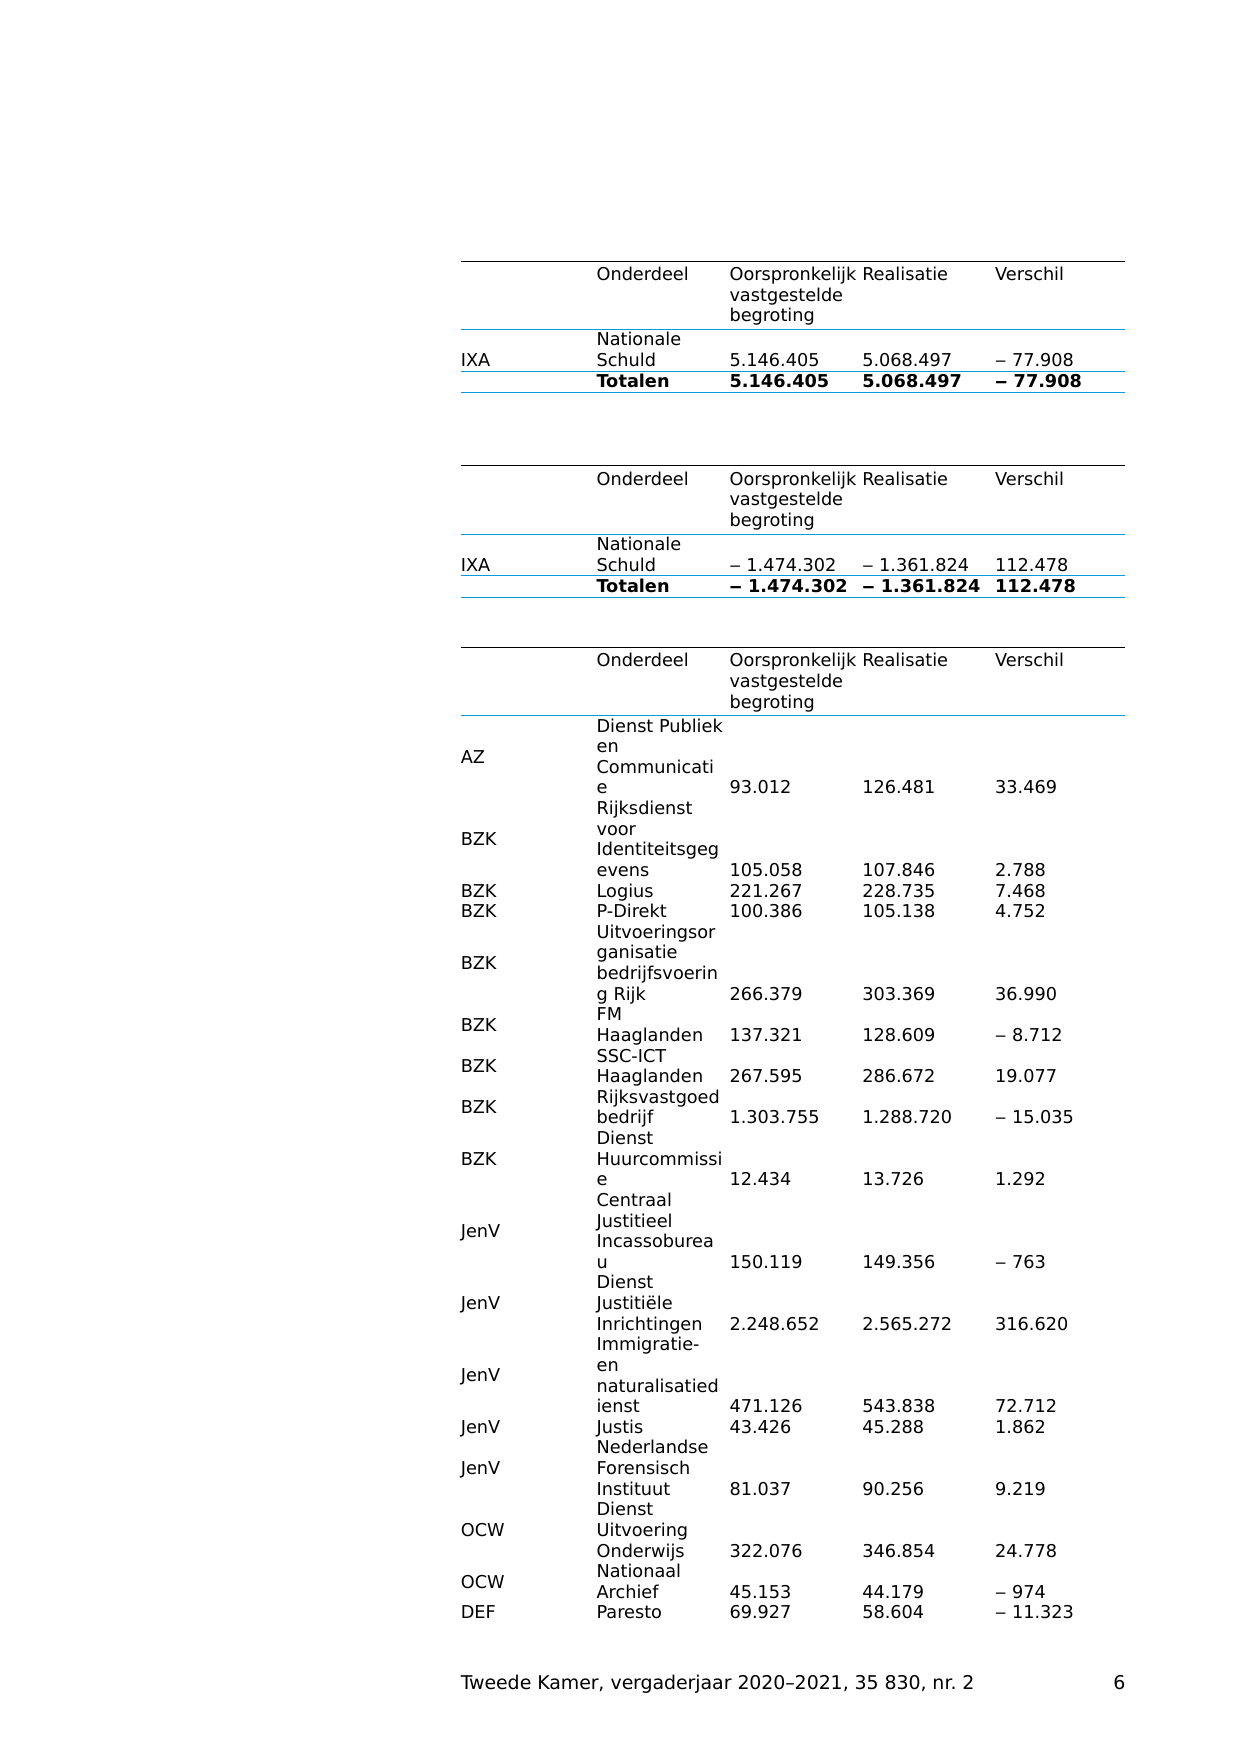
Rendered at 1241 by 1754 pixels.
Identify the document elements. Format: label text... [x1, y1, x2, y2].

table_cell 1.303.755 [726, 1087, 859, 1128]
table_cell Totalen [594, 372, 726, 392]
table_cell 81.037 [726, 1438, 859, 1499]
table_cell ‒ 1.361.824 [859, 535, 992, 575]
table_cell Oorspronkelijk vastgestelde begroting [726, 648, 859, 715]
table_cell Nederlandse Forensisch Instituut [594, 1438, 726, 1499]
table_cell Onderdeel [594, 262, 726, 329]
table_cell 303.369 [859, 922, 992, 1004]
table_cell Centraal Justitieel Incassobureau [594, 1190, 726, 1272]
table_cell 266.379 [726, 922, 859, 1004]
table_cell 1.288.720 [859, 1087, 992, 1128]
table_cell 100.386 [726, 901, 859, 922]
table_cell 69.927 [726, 1603, 859, 1623]
table_cell ‒ 763 [992, 1190, 1125, 1272]
table_cell [461, 648, 593, 715]
table_header Tabel 1.4 Rentelasten 2020 (op transactiebasis) van de begroting Nationale Schuld ( x € 1.000) [461, 213, 1125, 261]
table_cell BZK [461, 901, 593, 922]
table_cell 471.126 [726, 1334, 859, 1417]
table_cell IXA [461, 535, 593, 575]
table_cell BZK [461, 798, 593, 881]
table_cell ‒ 77.908 [992, 372, 1125, 392]
table_cell ‒ 1.361.824 [859, 576, 992, 596]
table_cell ‒ 974 [992, 1561, 1125, 1602]
table_cell DEF [461, 1603, 593, 1623]
table_cell Dienst Justitiële Inrichtingen [594, 1273, 726, 1334]
table_cell Logius [594, 881, 726, 901]
table_cell BZK [461, 881, 593, 901]
table_cell 36.990 [992, 922, 1125, 1004]
table_cell Totalen [594, 576, 726, 596]
table_cell 45.288 [859, 1417, 992, 1437]
table_cell 149.356 [859, 1190, 992, 1272]
table_cell 1.292 [992, 1128, 1125, 1190]
table_cell 1.862 [992, 1417, 1125, 1437]
table_cell 4.752 [992, 901, 1125, 922]
table_cell 33.469 [992, 716, 1125, 798]
table_cell Paresto [594, 1603, 726, 1623]
table_cell Dienst Publiek en Communicatie [594, 716, 726, 798]
table_cell Verschil [992, 262, 1125, 329]
table_cell 5.146.405 [726, 330, 859, 371]
table_cell JenV [461, 1190, 593, 1272]
table_cell 72.712 [992, 1334, 1125, 1417]
table_cell Dienst Huurcommissie [594, 1128, 726, 1190]
table_cell 126.481 [859, 716, 992, 798]
table_cell Oorspronkelijk vastgestelde begroting [726, 466, 859, 533]
table_cell 45.153 [726, 1561, 859, 1602]
table_cell 2.565.272 [859, 1273, 992, 1334]
table_cell Realisatie [859, 262, 992, 329]
table_cell 112.478 [992, 576, 1125, 596]
table_header Tabel 1.5 Rentebaten 2020 (op transactiebasis) van de begroting Nationale Schuld ( x € 1.000) [461, 417, 1125, 465]
table_cell Realisatie [859, 648, 992, 715]
table_cell Rijksvastgoedbedrijf [594, 1087, 726, 1128]
table_cell Immigratie- en naturalisatiedienst [594, 1334, 726, 1417]
table_cell Justis [594, 1417, 726, 1437]
table_cell [461, 466, 593, 533]
table_cell SSC-ICT Haaglanden [594, 1046, 726, 1087]
table_cell Realisatie [859, 466, 992, 533]
table_header Tabel 1.6 Lasten 2020 van de baten-lastenagentschappen ( x € 1.000) [461, 622, 1125, 647]
table_cell 543.838 [859, 1334, 992, 1417]
table_cell 2.248.652 [726, 1273, 859, 1334]
table_cell BZK [461, 922, 593, 1004]
table_cell OCW [461, 1499, 593, 1561]
table_cell 322.076 [726, 1499, 859, 1561]
table_cell IXA [461, 330, 593, 371]
table_cell ‒ 11.323 [992, 1603, 1125, 1623]
table_cell 316.620 [992, 1273, 1125, 1334]
table_cell 19.077 [992, 1046, 1125, 1087]
table_cell BZK [461, 1004, 593, 1046]
table_cell JenV [461, 1273, 593, 1334]
table_cell 228.735 [859, 881, 992, 901]
table_cell 107.846 [859, 798, 992, 881]
table_cell 105.058 [726, 798, 859, 881]
table_cell 150.119 [726, 1190, 859, 1272]
table_cell ‒ 77.908 [992, 330, 1125, 371]
table_cell JenV [461, 1334, 593, 1417]
table_cell 5.068.497 [859, 330, 992, 371]
table_cell 128.609 [859, 1004, 992, 1046]
table_cell ‒ 1.474.302 [726, 576, 859, 596]
table_cell 112.478 [992, 535, 1125, 575]
table_cell JenV [461, 1417, 593, 1437]
table_cell Verschil [992, 466, 1125, 533]
table_cell FM Haaglanden [594, 1004, 726, 1046]
table_cell ‒ 8.712 [992, 1004, 1125, 1046]
table_cell 9.219 [992, 1438, 1125, 1499]
table_cell Uitvoeringsorganisatie bedrijfsvoering Rijk [594, 922, 726, 1004]
table_cell 5.068.497 [859, 372, 992, 392]
table_cell 44.179 [859, 1561, 992, 1602]
table_cell P-Direkt [594, 901, 726, 922]
table_cell Onderdeel [594, 648, 726, 715]
table_cell Rijksdienst voor Identiteitsgegevens [594, 798, 726, 881]
table_cell 5.146.405 [726, 372, 859, 392]
table_cell Verschil [992, 648, 1125, 715]
table_cell 7.468 [992, 881, 1125, 901]
table_cell AZ [461, 716, 593, 798]
table_cell OCW [461, 1561, 593, 1602]
table_cell ‒ 1.474.302 [726, 535, 859, 575]
table_cell BZK [461, 1087, 593, 1128]
table_cell 137.321 [726, 1004, 859, 1046]
table_cell [461, 372, 593, 392]
table_cell Onderdeel [594, 466, 726, 533]
table_cell Oorspronkelijk vastgestelde begroting [726, 262, 859, 329]
table_cell Dienst Uitvoering Onderwijs [594, 1499, 726, 1561]
table_cell ‒ 15.035 [992, 1087, 1125, 1128]
table_cell 93.012 [726, 716, 859, 798]
table_cell 43.426 [726, 1417, 859, 1437]
table_cell 13.726 [859, 1128, 992, 1190]
table_cell BZK [461, 1128, 593, 1190]
table_cell 221.267 [726, 881, 859, 901]
table_cell Nationaal Archief [594, 1561, 726, 1602]
table_cell [461, 262, 593, 329]
table_cell 2.788 [992, 798, 1125, 881]
table_cell [461, 576, 593, 596]
table_cell Nationale Schuld [594, 330, 726, 371]
table_cell Nationale Schuld [594, 535, 726, 575]
table_cell 267.595 [726, 1046, 859, 1087]
table_cell JenV [461, 1438, 593, 1499]
table_cell 12.434 [726, 1128, 859, 1190]
table_cell 24.778 [992, 1499, 1125, 1561]
table_cell 105.138 [859, 901, 992, 922]
table_cell 58.604 [859, 1603, 992, 1623]
table_cell 90.256 [859, 1438, 992, 1499]
table_cell 286.672 [859, 1046, 992, 1087]
table_cell BZK [461, 1046, 593, 1087]
table_cell 346.854 [859, 1499, 992, 1561]
